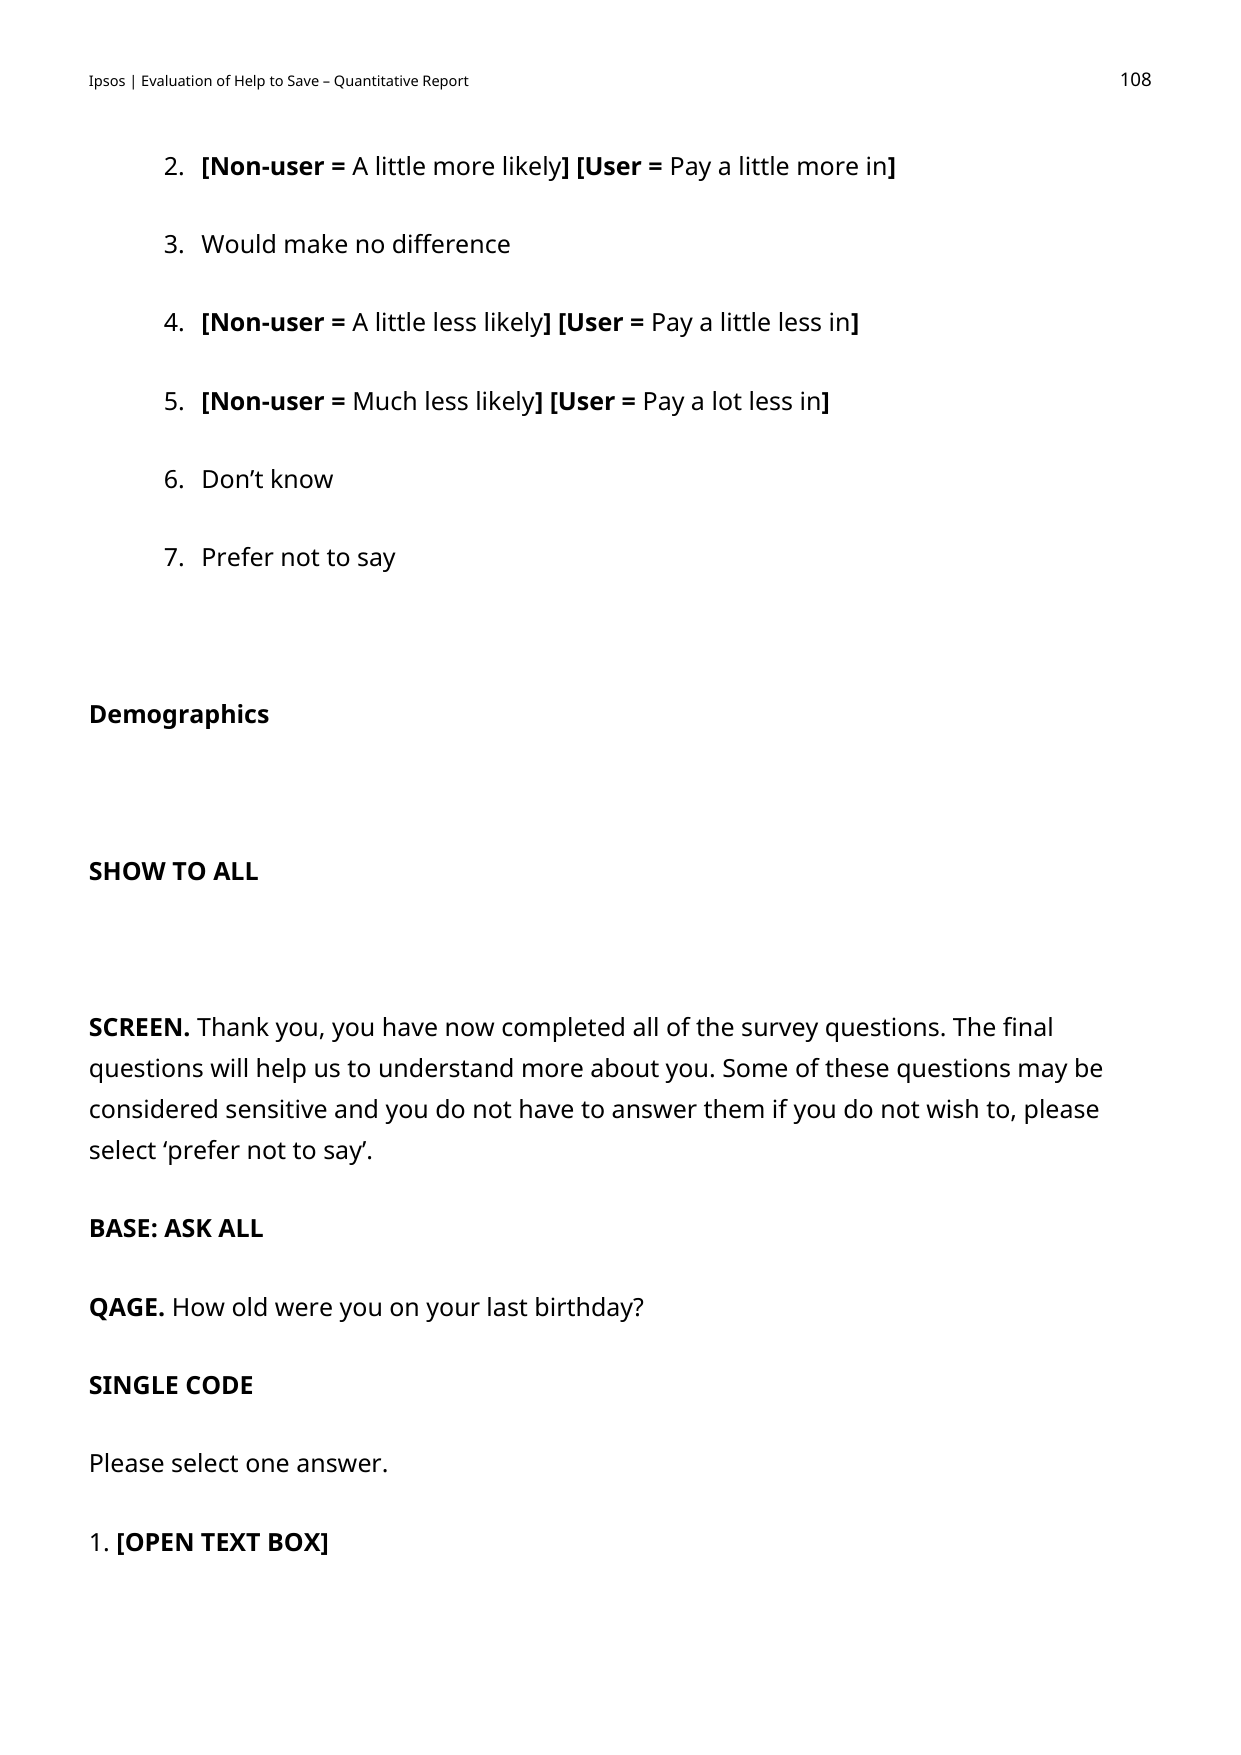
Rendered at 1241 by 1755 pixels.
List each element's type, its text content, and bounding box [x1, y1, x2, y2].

list SCREEN. Thank you, you have now completed all of the survey questions. The final questions will help us to understand more about you. Some of these questions may be considered sensitive and you do not have to answer them if you do not wish to, please select ‘prefer not to say’. [89, 1010, 1152, 1167]
list [Non-user = Much less likely] [User = Pay a lot less in] [164, 383, 1152, 417]
list SINGLE CODE [89, 1367, 1152, 1402]
list Would make no difference [164, 227, 1152, 261]
list [Non-user = A little more likely] [User = Pay a little more in] [164, 148, 1152, 182]
list Don’t know [164, 462, 1152, 496]
list QAGE. How old were you on your last birthday? [89, 1289, 1152, 1323]
list BASE: ASK ALL [89, 1211, 1152, 1245]
list [Non-user = A little less likely] [User = Pay a little less in] [164, 305, 1152, 339]
list SHOW TO ALL [89, 853, 1152, 887]
list Please select one answer. [89, 1446, 1152, 1480]
list Prefer not to say [164, 540, 1152, 574]
list Demographics [89, 697, 1152, 731]
list 1. [OPEN TEXT BOX] [89, 1524, 1152, 1558]
